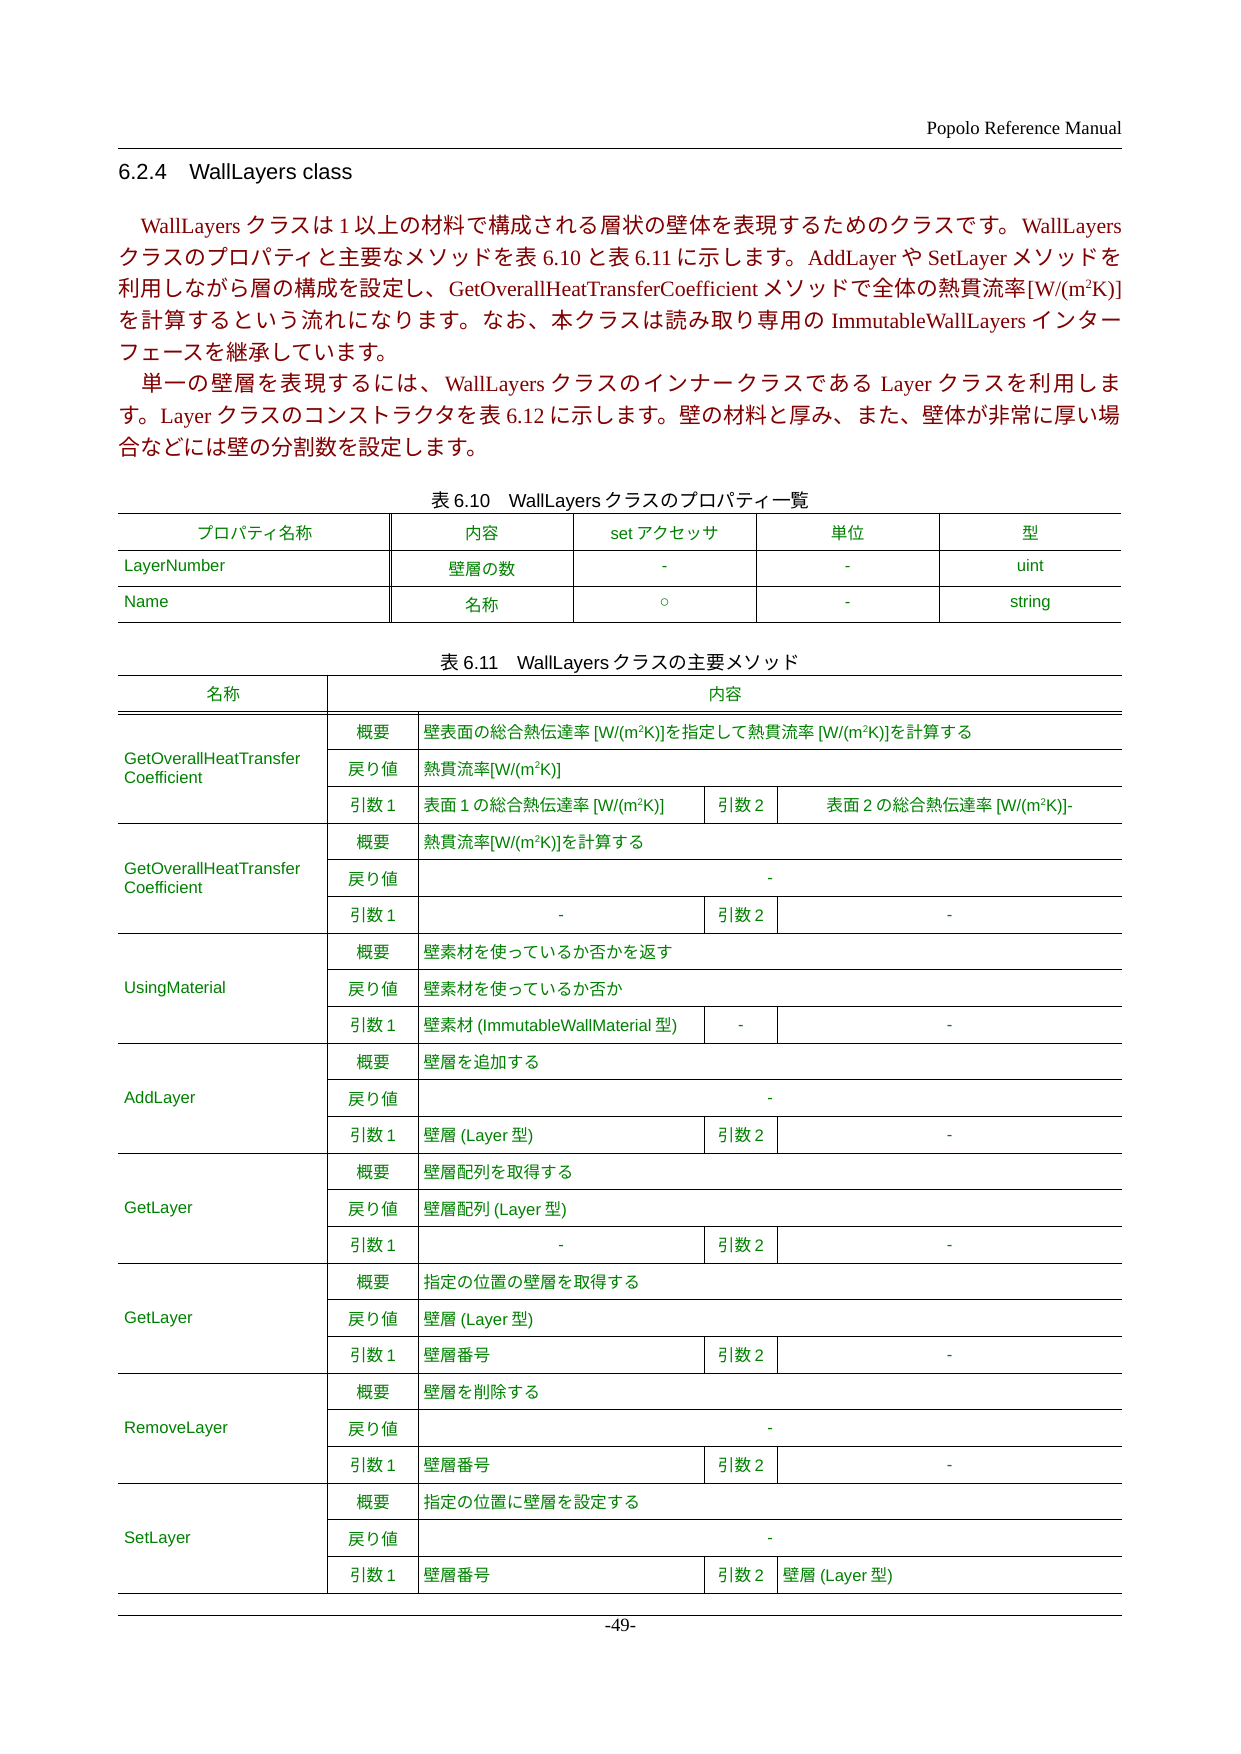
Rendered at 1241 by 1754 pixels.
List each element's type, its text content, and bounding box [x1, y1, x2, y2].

table_cell 熱貫流率[W/(m2K)] [419, 750, 1122, 786]
table_cell 壁層 (Layer型) [419, 1117, 704, 1152]
table_cell 戻り値 [328, 750, 418, 786]
table_cell - [419, 897, 704, 932]
table_header プロパティ名称 [118, 514, 389, 549]
table_cell 壁層配列を取得する [419, 1154, 1122, 1189]
table_cell 概要 [328, 715, 418, 749]
table_cell 壁素材を使っているか否か [419, 970, 1122, 1006]
table_cell string [940, 587, 1121, 622]
table_header 内容 [392, 514, 573, 549]
table_cell - [419, 860, 1122, 896]
table_cell 引数1 [328, 1447, 418, 1482]
table_header 単位 [757, 514, 939, 549]
table_header setアクセッサ [574, 514, 756, 549]
table_cell 名称 [392, 587, 573, 622]
table_cell 引数1 [328, 1557, 418, 1592]
table_cell 壁層を追加する [419, 1044, 1122, 1079]
table_cell - [757, 551, 939, 586]
table_cell 引数2 [705, 1337, 777, 1372]
table_cell 引数1 [328, 1227, 418, 1262]
text 表6.11 WallLayersクラスの主要メソッド [118, 647, 1122, 674]
table_cell - [705, 1007, 777, 1042]
table_cell 引数1 [328, 1337, 418, 1372]
table_cell 概要 [328, 934, 418, 969]
table_cell - [757, 587, 939, 622]
table_cell 表面1の総合熱伝達率 [W/(m2K)] [419, 787, 704, 822]
table_cell - [778, 1227, 1122, 1262]
table_cell 表面2の総合熱伝達率 [W/(m2K)]- [778, 787, 1122, 822]
table_cell 引数2 [705, 787, 777, 822]
table_cell AddLayer [118, 1044, 327, 1152]
table_cell 引数2 [705, 897, 777, 932]
table_cell 概要 [328, 1484, 418, 1519]
table_cell 概要 [328, 824, 418, 859]
table_cell 戻り値 [328, 1300, 418, 1336]
table_cell uint [940, 551, 1121, 586]
table_cell 指定の位置の壁層を取得する [419, 1264, 1122, 1299]
table_cell Name [118, 587, 389, 622]
table_cell LayerNumber [118, 551, 389, 586]
table_cell 熱貫流率[W/(m2K)]を計算する [419, 824, 1122, 859]
table_cell 概要 [328, 1374, 418, 1409]
table_cell 壁層を削除する [419, 1374, 1122, 1409]
table_cell 壁素材を使っているか否かを返す [419, 934, 1122, 969]
table_header 型 [940, 514, 1121, 549]
table_cell 戻り値 [328, 1410, 418, 1446]
table_cell 壁層番号 [419, 1447, 704, 1482]
table_header 内容 [328, 676, 1122, 711]
table_cell 概要 [328, 1264, 418, 1299]
table_cell 引数1 [328, 787, 418, 822]
table_cell - [419, 1080, 1122, 1116]
table_cell 戻り値 [328, 860, 418, 896]
table_cell GetLayer [118, 1264, 327, 1372]
table_cell 壁表面の総合熱伝達率 [W/(m2K)]を指定して熱貫流率 [W/(m2K)]を計算する [419, 715, 1122, 749]
table_cell 引数2 [705, 1117, 777, 1152]
table_cell - [778, 1007, 1122, 1042]
table_cell 引数1 [328, 897, 418, 932]
table_cell 引数2 [705, 1557, 777, 1592]
subtitle WallLayers class [118, 159, 1122, 184]
table_cell - [574, 551, 756, 586]
table_cell 壁層の数 [392, 551, 573, 586]
table_cell 壁層 (Layer型) [419, 1300, 1122, 1336]
table_cell GetOverallHeatTransfer Coefficient [118, 715, 327, 822]
table_cell 壁層 (Layer型) [778, 1557, 1122, 1592]
text WallLayersクラスは1以上の材料で構成される層状の壁体を表現するためのクラスです。WallLayersクラスのプロパティと主要なメソッドを表6.10と表6.11に示します。AddLayerやSetLayerメソッドを利用しながら層の構成を設定し、GetOverallHeatTransferCoefficientメソッドで全体の熱貫流率[W/(m2K)]を計算するという流れになります。なお、本クラスは読み取り専用のImmutableWallLayersインターフェースを継承しています。 [118, 208, 1122, 366]
table_cell - [778, 1117, 1122, 1152]
table_cell 壁素材 (ImmutableWallMaterial型) [419, 1007, 704, 1042]
table_cell - [419, 1410, 1122, 1446]
table_cell 壁層番号 [419, 1557, 704, 1592]
table_cell - [778, 897, 1122, 932]
text 単一の壁層を表現するには、WallLayersクラスのインナークラスであるLayerクラスを利用します。Layerクラスのコンストラクタを表6.12に示します。壁の材料と厚み、また、壁体が非常に厚い場合などには壁の分割数を設定します。 [118, 366, 1122, 461]
table_cell GetOverallHeatTransfer Coefficient [118, 824, 327, 932]
table_cell 引数1 [328, 1007, 418, 1042]
table_cell 戻り値 [328, 1080, 418, 1116]
table_cell UsingMaterial [118, 934, 327, 1042]
table_cell 戻り値 [328, 970, 418, 1006]
table_header 名称 [118, 676, 327, 711]
table_cell - [778, 1447, 1122, 1482]
table_cell 引数2 [705, 1227, 777, 1262]
table_cell 指定の位置に壁層を設定する [419, 1484, 1122, 1519]
table_cell - [778, 1337, 1122, 1372]
text 表6.10 WallLayersクラスのプロパティ一覧 [118, 486, 1122, 513]
table_cell SetLayer [118, 1484, 327, 1592]
table_cell - [419, 1227, 704, 1262]
table_cell 引数2 [705, 1447, 777, 1482]
table_cell - [419, 1520, 1122, 1556]
table_cell ○ [574, 587, 756, 622]
table_cell GetLayer [118, 1154, 327, 1262]
table_cell 戻り値 [328, 1520, 418, 1556]
table_cell 概要 [328, 1044, 418, 1079]
table_cell 壁層番号 [419, 1337, 704, 1372]
table_cell 引数1 [328, 1117, 418, 1152]
table_cell 概要 [328, 1154, 418, 1189]
table_cell 戻り値 [328, 1190, 418, 1226]
table_cell 壁層配列 (Layer型) [419, 1190, 1122, 1226]
table_cell RemoveLayer [118, 1374, 327, 1482]
